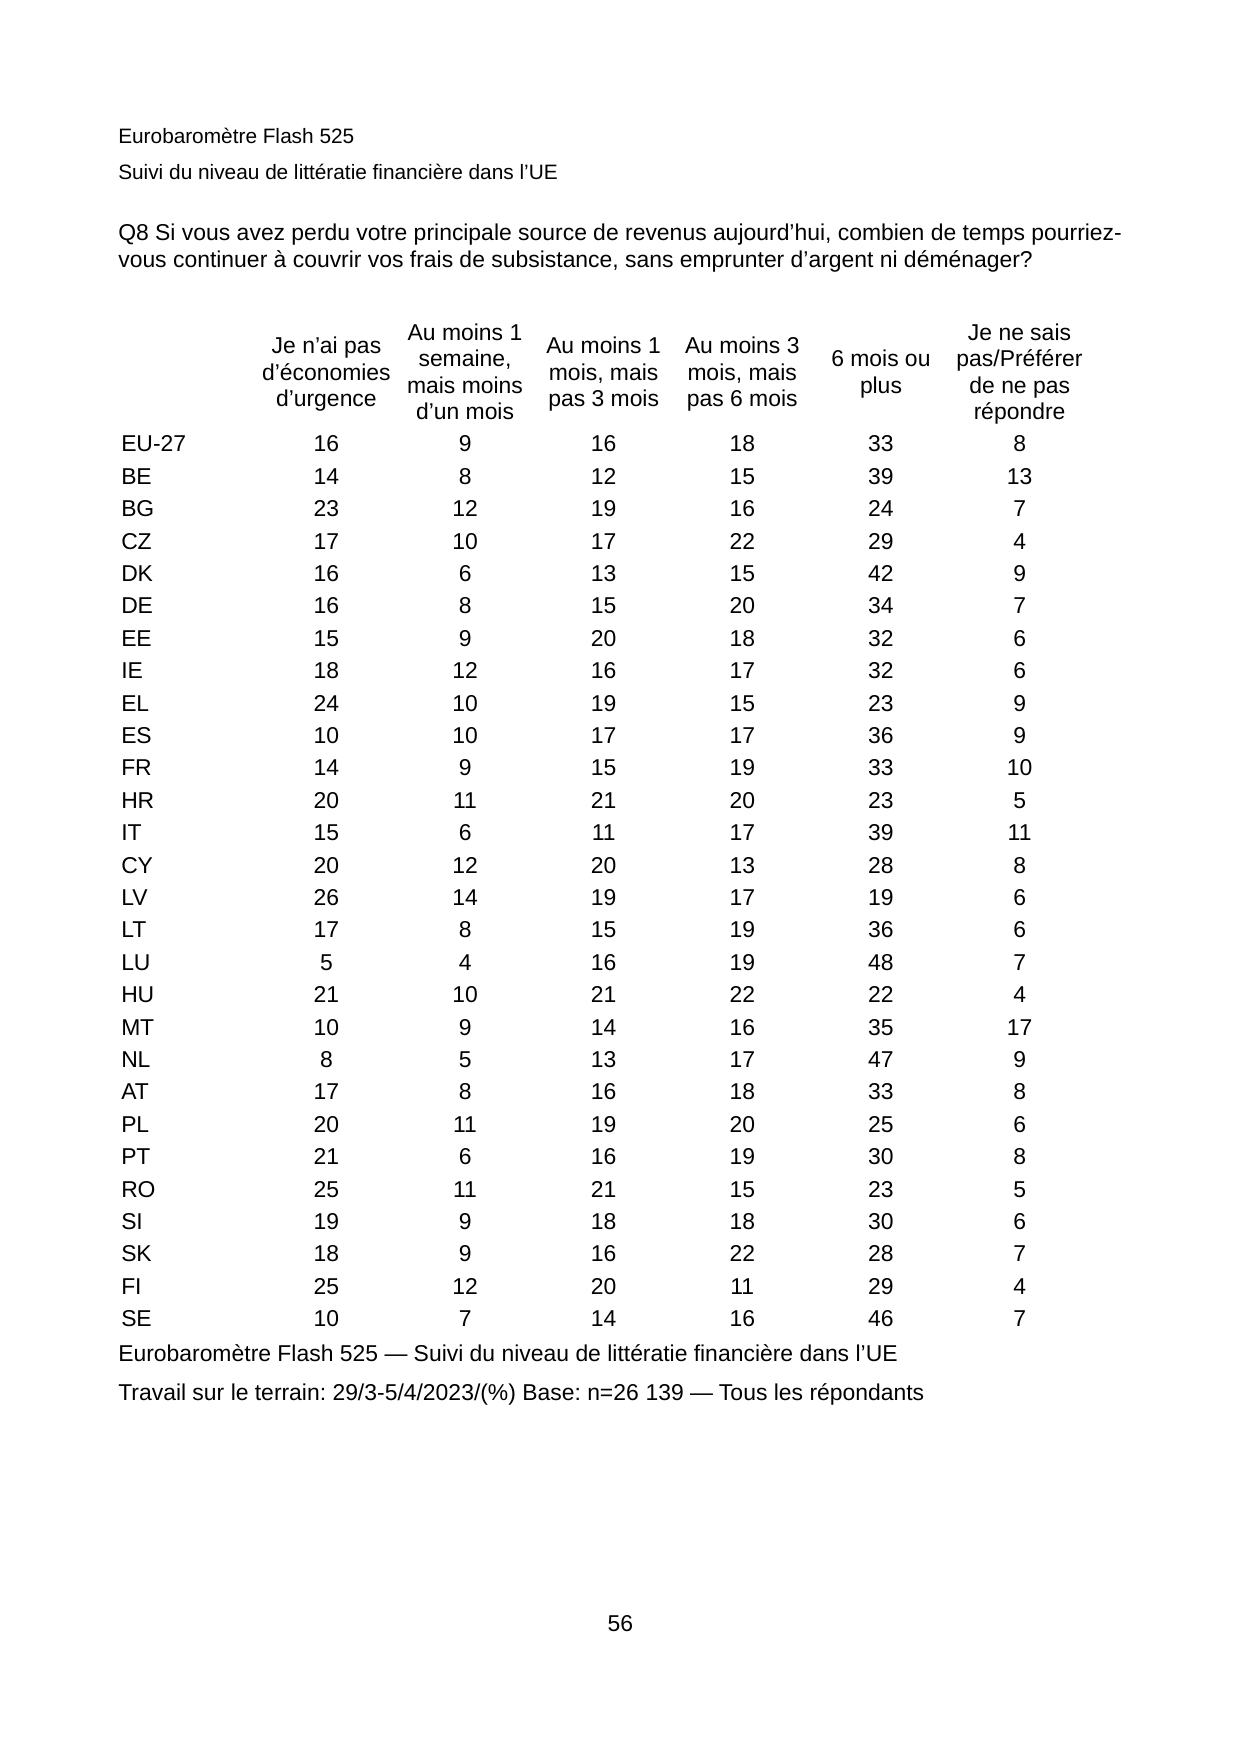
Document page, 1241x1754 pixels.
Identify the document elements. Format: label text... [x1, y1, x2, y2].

table_cell 14 [257, 751, 395, 784]
table_cell 9 [950, 687, 1089, 719]
table_cell 20 [534, 622, 673, 654]
table_cell 14 [257, 460, 395, 492]
table_cell CZ [118, 525, 257, 557]
table_cell 14 [395, 881, 534, 913]
table_cell 22 [673, 525, 811, 557]
table_cell 8 [950, 849, 1089, 881]
table_cell 16 [534, 1237, 673, 1270]
table_cell 15 [257, 816, 395, 848]
table_cell EL [118, 687, 257, 719]
table_cell 17 [950, 1011, 1089, 1043]
table_cell 10 [950, 751, 1089, 784]
table_cell 8 [950, 1140, 1089, 1172]
table_header Je n’ai pas d’économies d’urgence [257, 316, 395, 427]
table_header Au moins 3 mois, mais pas 6 mois [673, 316, 811, 427]
table_cell 7 [950, 1302, 1089, 1334]
table_cell 5 [950, 784, 1089, 816]
table_cell 34 [811, 589, 950, 622]
table_cell BG [118, 492, 257, 524]
table_cell 14 [534, 1302, 673, 1334]
table_cell 16 [534, 946, 673, 978]
table_cell 16 [257, 557, 395, 589]
table_cell 28 [811, 1237, 950, 1270]
table_cell 22 [673, 1237, 811, 1270]
table_cell 20 [257, 849, 395, 881]
table_cell 28 [811, 849, 950, 881]
table_cell 8 [395, 1075, 534, 1108]
table_cell 18 [257, 654, 395, 687]
table_cell 9 [395, 622, 534, 654]
table_cell 21 [257, 1140, 395, 1172]
table_header Au moins 1 semaine, mais moins d’un mois [395, 316, 534, 427]
table_cell 11 [534, 816, 673, 848]
table_cell 15 [534, 913, 673, 946]
table_cell 39 [811, 460, 950, 492]
table_cell 19 [534, 881, 673, 913]
table_cell 24 [257, 687, 395, 719]
table_cell 23 [811, 1173, 950, 1205]
table_cell 9 [395, 428, 534, 460]
table_cell 5 [950, 1173, 1089, 1205]
table_cell 11 [395, 1173, 534, 1205]
table_cell 15 [673, 687, 811, 719]
table_cell 13 [534, 557, 673, 589]
table_cell 18 [534, 1205, 673, 1237]
table_cell 19 [673, 1140, 811, 1172]
table_cell 16 [673, 1011, 811, 1043]
table_cell PL [118, 1108, 257, 1140]
table_cell 4 [950, 978, 1089, 1011]
table_cell 11 [395, 784, 534, 816]
table_cell 33 [811, 1075, 950, 1108]
table_cell 25 [811, 1108, 950, 1140]
table_cell 20 [673, 784, 811, 816]
table_cell 9 [395, 751, 534, 784]
table_cell 6 [950, 913, 1089, 946]
table_cell 13 [534, 1043, 673, 1075]
table_cell 21 [257, 978, 395, 1011]
table_cell LV [118, 881, 257, 913]
table_cell 13 [673, 849, 811, 881]
table_cell CY [118, 849, 257, 881]
table_cell 7 [950, 946, 1089, 978]
table_cell RO [118, 1173, 257, 1205]
table_cell 6 [395, 557, 534, 589]
table_cell 19 [673, 913, 811, 946]
table_cell 47 [811, 1043, 950, 1075]
table_cell 18 [673, 622, 811, 654]
table_cell 6 [950, 881, 1089, 913]
table_cell DK [118, 557, 257, 589]
table_cell 8 [395, 913, 534, 946]
table_cell SI [118, 1205, 257, 1237]
table_cell 13 [950, 460, 1089, 492]
table_cell 23 [811, 687, 950, 719]
table_header [118, 316, 257, 427]
table_cell 5 [395, 1043, 534, 1075]
table_cell 39 [811, 816, 950, 848]
table_cell 32 [811, 622, 950, 654]
table_cell 36 [811, 719, 950, 751]
table_cell EU-27 [118, 428, 257, 460]
table_cell 8 [950, 1075, 1089, 1108]
table_cell 12 [395, 1270, 534, 1302]
table_cell 9 [950, 557, 1089, 589]
table_cell 16 [257, 428, 395, 460]
table_cell 18 [673, 1205, 811, 1237]
table_cell 21 [534, 1173, 673, 1205]
table_cell 21 [534, 784, 673, 816]
table_cell BE [118, 460, 257, 492]
text Travail sur le terrain: 29/3-5/4/2023/(%) Base: n=26 139 — Tous les répondants [118, 1379, 1122, 1405]
table_cell 19 [534, 492, 673, 524]
table_cell IT [118, 816, 257, 848]
table_cell 15 [257, 622, 395, 654]
table_cell 21 [534, 978, 673, 1011]
table_cell 6 [950, 622, 1089, 654]
table_cell 7 [950, 492, 1089, 524]
table_cell 10 [395, 525, 534, 557]
table_cell EE [118, 622, 257, 654]
table_cell 17 [257, 1075, 395, 1108]
table_cell 10 [395, 978, 534, 1011]
table_cell 16 [257, 589, 395, 622]
table_cell 15 [673, 1173, 811, 1205]
table_cell 23 [811, 784, 950, 816]
table_cell 17 [673, 719, 811, 751]
table_cell 20 [257, 1108, 395, 1140]
table_cell 15 [534, 589, 673, 622]
table_cell 10 [395, 687, 534, 719]
table_cell 23 [257, 492, 395, 524]
table_cell 32 [811, 654, 950, 687]
table_cell ES [118, 719, 257, 751]
table_cell 19 [811, 881, 950, 913]
table_cell 9 [950, 1043, 1089, 1075]
table_cell LU [118, 946, 257, 978]
table_cell 10 [257, 1302, 395, 1334]
table_cell 17 [673, 881, 811, 913]
table_cell SE [118, 1302, 257, 1334]
table_cell 22 [673, 978, 811, 1011]
table_cell AT [118, 1075, 257, 1108]
table_cell 17 [534, 525, 673, 557]
table_cell 17 [673, 816, 811, 848]
table_cell HU [118, 978, 257, 1011]
table_cell 9 [395, 1237, 534, 1270]
table_cell 17 [673, 1043, 811, 1075]
table_cell DE [118, 589, 257, 622]
table_cell 16 [534, 428, 673, 460]
table_cell 6 [395, 1140, 534, 1172]
table_cell NL [118, 1043, 257, 1075]
table_cell 20 [673, 1108, 811, 1140]
table_cell 6 [395, 816, 534, 848]
table_cell 14 [534, 1011, 673, 1043]
table_cell 8 [950, 428, 1089, 460]
table_cell 12 [534, 460, 673, 492]
table_cell FR [118, 751, 257, 784]
table_cell LT [118, 913, 257, 946]
table_cell 25 [257, 1270, 395, 1302]
table_cell 8 [395, 589, 534, 622]
table_cell 25 [257, 1173, 395, 1205]
table_cell 30 [811, 1140, 950, 1172]
table_cell 19 [673, 946, 811, 978]
table_cell 10 [257, 719, 395, 751]
table_cell 15 [673, 460, 811, 492]
table_cell 7 [950, 589, 1089, 622]
table_cell 17 [534, 719, 673, 751]
table_cell 7 [950, 1237, 1089, 1270]
table_cell 26 [257, 881, 395, 913]
table_cell 17 [257, 525, 395, 557]
table_cell 20 [534, 849, 673, 881]
table_cell 16 [534, 1075, 673, 1108]
table_cell 9 [395, 1011, 534, 1043]
table_cell 17 [673, 654, 811, 687]
table_cell 16 [534, 654, 673, 687]
text Eurobaromètre Flash 525 — Suivi du niveau de littératie financière dans l’UE [118, 1340, 1122, 1367]
table_cell 4 [950, 525, 1089, 557]
table_cell 7 [395, 1302, 534, 1334]
table_cell 6 [950, 1205, 1089, 1237]
table_cell 24 [811, 492, 950, 524]
table_cell 30 [811, 1205, 950, 1237]
table_cell 18 [673, 1075, 811, 1108]
table_cell 10 [257, 1011, 395, 1043]
table_cell 16 [534, 1140, 673, 1172]
table_cell 36 [811, 913, 950, 946]
table_cell 8 [257, 1043, 395, 1075]
table_cell 19 [257, 1205, 395, 1237]
table_cell FI [118, 1270, 257, 1302]
table_cell 20 [257, 784, 395, 816]
table_cell 29 [811, 525, 950, 557]
table_cell 4 [950, 1270, 1089, 1302]
table_cell HR [118, 784, 257, 816]
table_cell 9 [395, 1205, 534, 1237]
table_cell 42 [811, 557, 950, 589]
table_header Au moins 1 mois, mais pas 3 mois [534, 316, 673, 427]
table_cell 16 [673, 492, 811, 524]
table_cell 17 [257, 913, 395, 946]
table_cell 15 [534, 751, 673, 784]
table_cell 15 [673, 557, 811, 589]
table_cell 29 [811, 1270, 950, 1302]
table_cell MT [118, 1011, 257, 1043]
table_cell 33 [811, 428, 950, 460]
table_cell 48 [811, 946, 950, 978]
table_cell 12 [395, 492, 534, 524]
table_cell 35 [811, 1011, 950, 1043]
table_cell 4 [395, 946, 534, 978]
table_cell 11 [395, 1108, 534, 1140]
table_header Je ne sais pas/Préférer de ne pas répondre [950, 316, 1089, 427]
table_cell 19 [673, 751, 811, 784]
table_cell 22 [811, 978, 950, 1011]
table_cell SK [118, 1237, 257, 1270]
table_cell 6 [950, 1108, 1089, 1140]
table_cell 5 [257, 946, 395, 978]
table_cell 18 [257, 1237, 395, 1270]
table_cell 10 [395, 719, 534, 751]
table_cell 18 [673, 428, 811, 460]
table_cell 46 [811, 1302, 950, 1334]
table_cell 16 [673, 1302, 811, 1334]
table_cell 8 [395, 460, 534, 492]
table_cell 12 [395, 849, 534, 881]
table_cell 11 [673, 1270, 811, 1302]
table_cell 20 [534, 1270, 673, 1302]
table_header 6 mois ou plus [811, 316, 950, 427]
table_cell 9 [950, 719, 1089, 751]
table_cell 11 [950, 816, 1089, 848]
table_cell 12 [395, 654, 534, 687]
table_cell 6 [950, 654, 1089, 687]
table_cell 20 [673, 589, 811, 622]
table_cell IE [118, 654, 257, 687]
table_cell 33 [811, 751, 950, 784]
text Q8 Si vous avez perdu votre principale source de revenus aujourd’hui, combien de temps pourriez-vous continuer à couvrir vos frais de subsistance, sans emprunter d’argent ni déménager? [118, 219, 1122, 272]
table_cell 19 [534, 687, 673, 719]
table_cell PT [118, 1140, 257, 1172]
table_cell 19 [534, 1108, 673, 1140]
